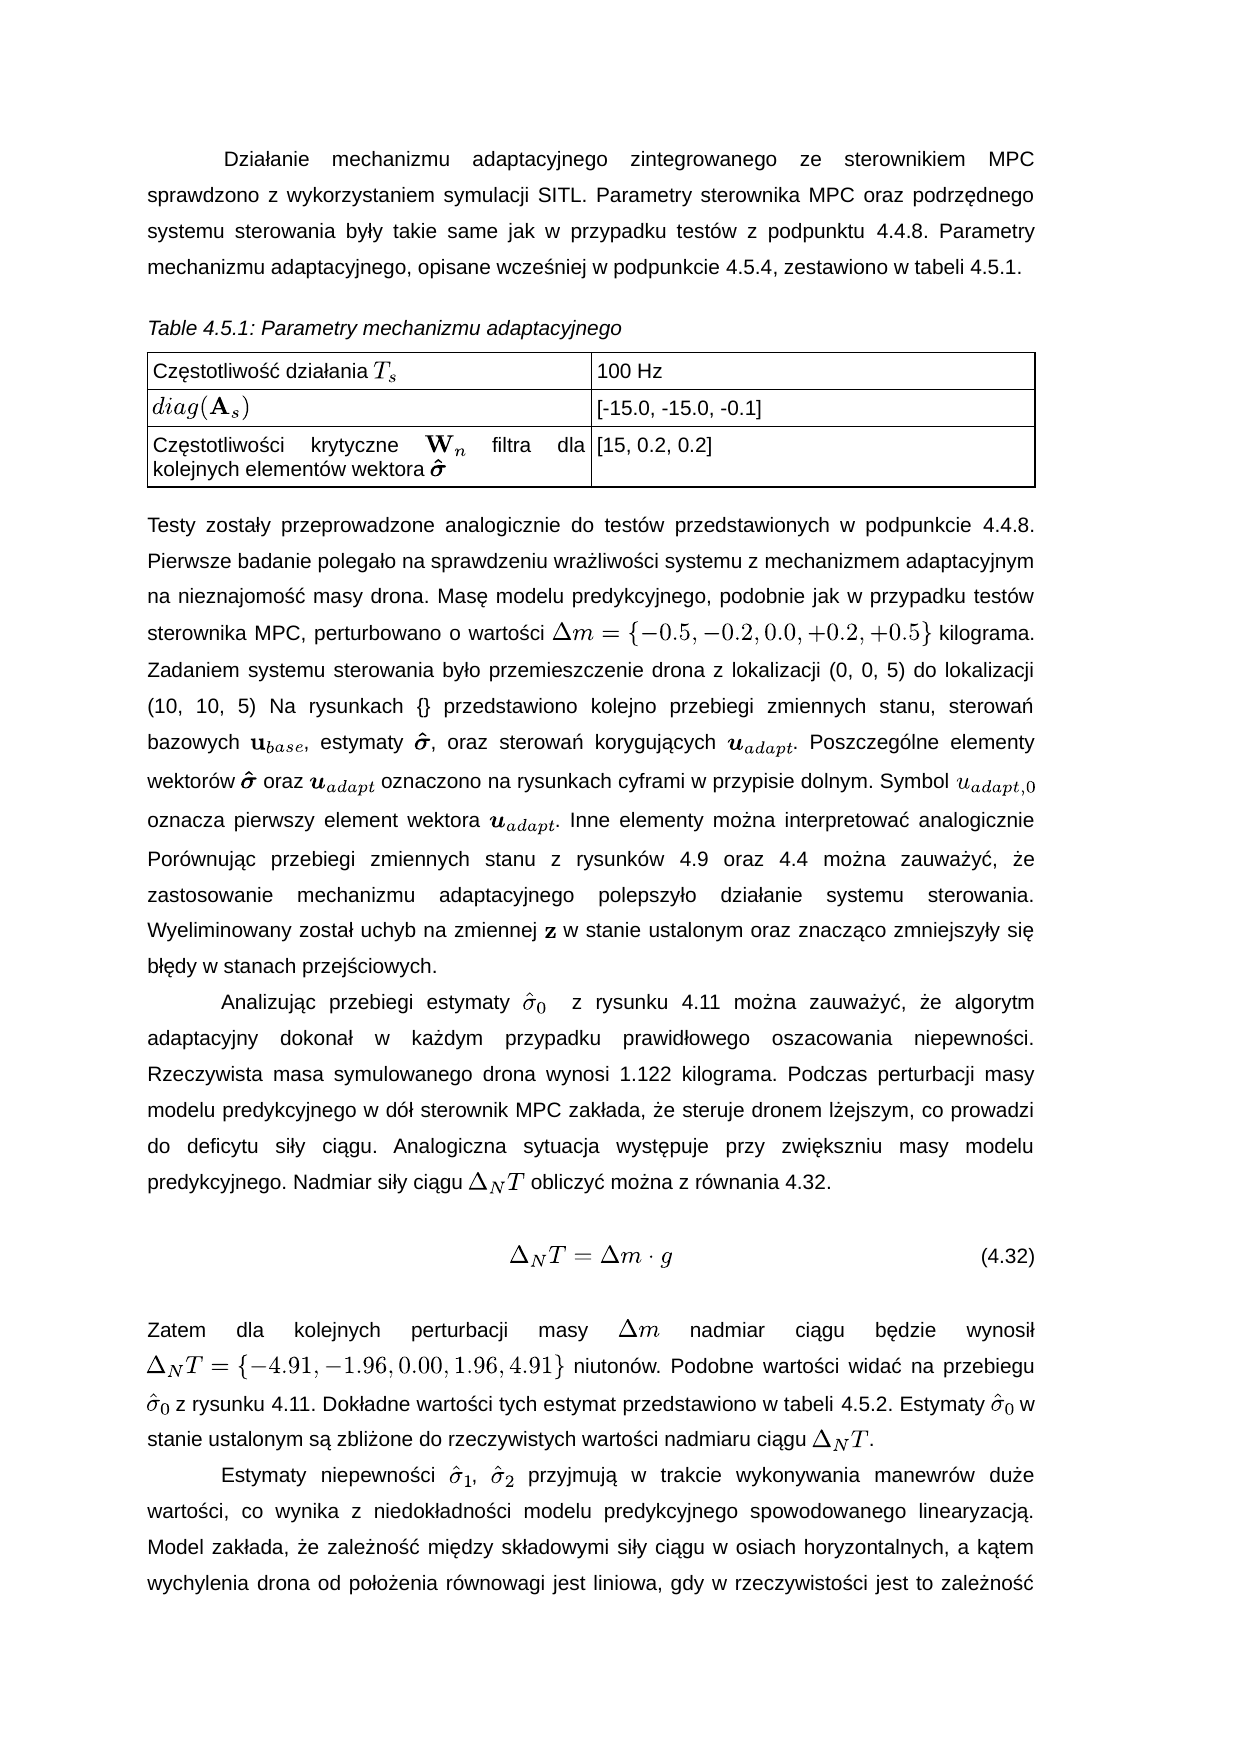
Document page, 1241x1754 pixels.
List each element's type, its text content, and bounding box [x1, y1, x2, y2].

table_cell [-15.0, -15.0, -0.1] [592, 390, 1034, 426]
text Testy zostały przeprowadzone analogicznie do testów przedstawionych w podpunkcie 4.4.8. Pierwsze badanie polegało na sprawdzeniu wrażliwości systemu z mechanizmem adaptacyjnym na nieznajomość masy drona. Masę modelu predykcyjnego, podobnie jak w przypadku testów sterownika MPC, perturbowano o wartości kilograma. Zadaniem systemu sterowania było przemieszczenie drona z lokalizacji (0, 0, 5) do lokalizacji (10, 10, 5) Na rysunkach {} przedstawiono kolejno przebiegi zmiennych stanu, sterowań bazowych , estymaty , oraz sterowań korygujących . Poszczególne elementy wektorów oraz oznaczono na rysunkach cyframi w przypisie dolnym. Symbol oznacza pierwszy element wektora . Inne elementy można interpretować analogicznie Porównując przebiegi zmiennych stanu z rysunków 4.9 oraz 4.4 można zauważyć, że zastosowanie mechanizmu adaptacyjnego polepszyło działanie systemu sterowania. Wyeliminowany został uchyb na zmiennej w stanie ustalonym oraz znacząco zmniejszyły się błędy w stanach przejściowych. [147, 512, 1035, 978]
table_cell [148, 390, 591, 426]
table_header Częstotliwość działania [148, 353, 591, 389]
table_cell Częstotliwości krytyczne filtra dla kolejnych elementów wektora [148, 427, 591, 486]
text (4.32) [147, 1243, 1035, 1268]
table_header 100 Hz [592, 353, 1034, 389]
text Zatem dla kolejnych perturbacji masy nadmiar ciągu będzie wynosił niutonów. Podobne wartości widać na przebiegu z rysunku 4.11. Dokładne wartości tych estymat przedstawiono w tabeli 4.5.2. Estymaty w stanie ustalonym są zbliżone do rzeczywistych wartości nadmiaru ciągu . [147, 1317, 1035, 1451]
table_cell [15, 0.2, 0.2] [592, 427, 1034, 486]
text Table 4.5.1: Parametry mechanizmu adaptacyjnego [147, 316, 1035, 340]
text Estymaty niepewności , przyjmują w trakcie wykonywania manewrów duże wartości, co wynika z niedokładności modelu predykcyjnego spowodowanego linearyzacją. Model zakłada, że zależność między składowymi siły ciągu w osiach horyzontalnych, a kątem wychylenia drona od położenia równowagi jest liniowa, gdy w rzeczywistości jest to zależność [147, 1463, 1035, 1595]
text Analizując przebiegi estymaty z rysunku 4.11 można zauważyć, że algorytm adaptacyjny dokonał w każdym przypadku prawidłowego oszacowania niepewności. Rzeczywista masa symulowanego drona wynosi 1.122 kilograma. Podczas perturbacji masy modelu predykcyjnego w dół sterownik MPC zakłada, że steruje dronem lżejszym, co prowadzi do deficytu siły ciągu. Analogiczna sytuacja występuje przy zwiększniu masy modelu predykcyjnego. Nadmiar siły ciągu obliczyć można z równania 4.32. [147, 990, 1035, 1194]
text Działanie mechanizmu adaptacyjnego zintegrowanego ze sterownikiem MPC sprawdzono z wykorzystaniem symulacji SITL. Parametry sterownika MPC oraz podrzędnego systemu sterowania były takie same jak w przypadku testów z podpunktu 4.4.8. Parametry mechanizmu adaptacyjnego, opisane wcześniej w podpunkcie 4.5.4, zestawiono w tabeli 4.5.1. [147, 147, 1035, 279]
